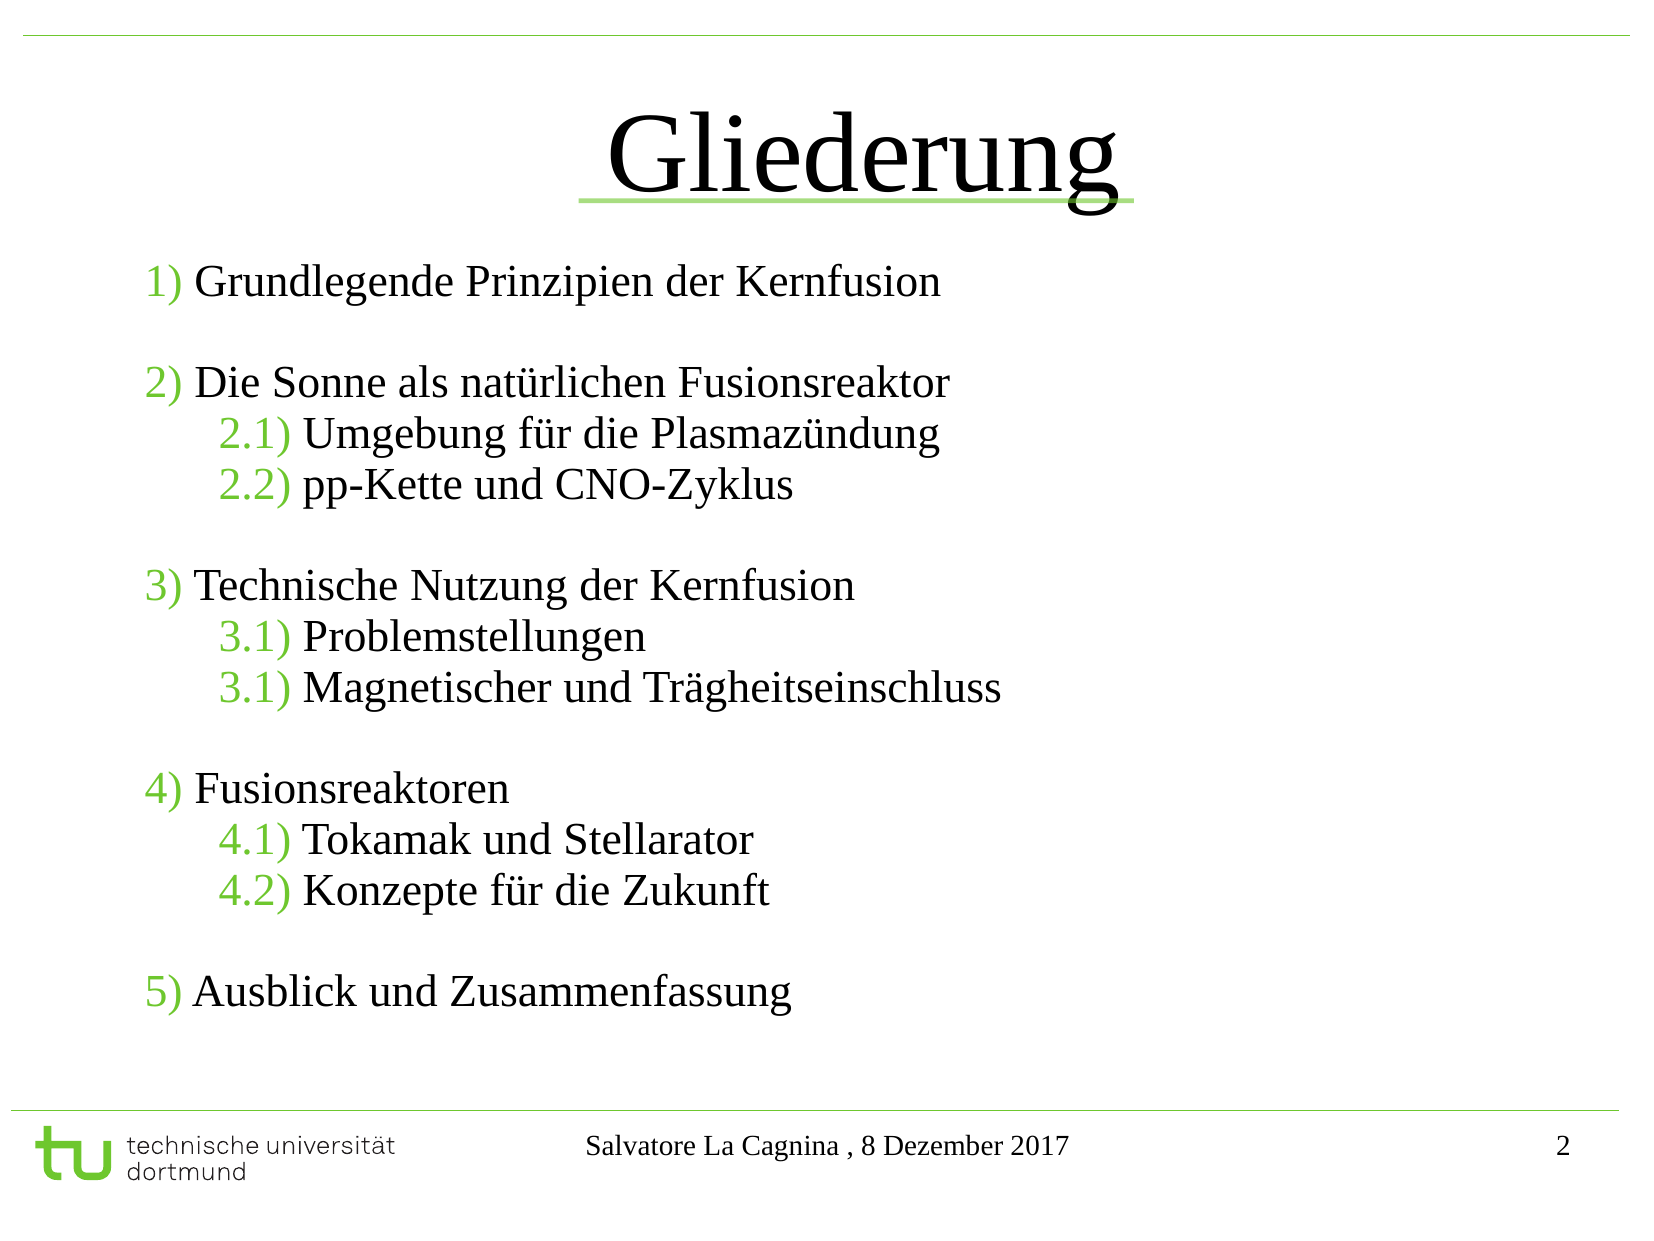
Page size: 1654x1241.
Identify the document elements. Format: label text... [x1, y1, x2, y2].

title Gliederung [82, 49, 1571, 257]
text_box 1) Grundlegende Prinzipien der Kernfusion 2) Die Sonne als natürlichen Fusionsreaktor 2.1) Umgebung für die Plasmazündung 2.2) pp-Kette und CNO-Zyklus 3) Technische Nutzung der Kernfusion 3.1) Problemstellungen 3.1) Magnetischer und Trägheitseinschluss 4) Fusionsreaktoren 4.1) Tokamak und Stellarator 4.2) Konzepte für die Zukunft 5) Ausblick und Zusammenfassung [129, 248, 1607, 1024]
chart [35, 1125, 461, 1241]
